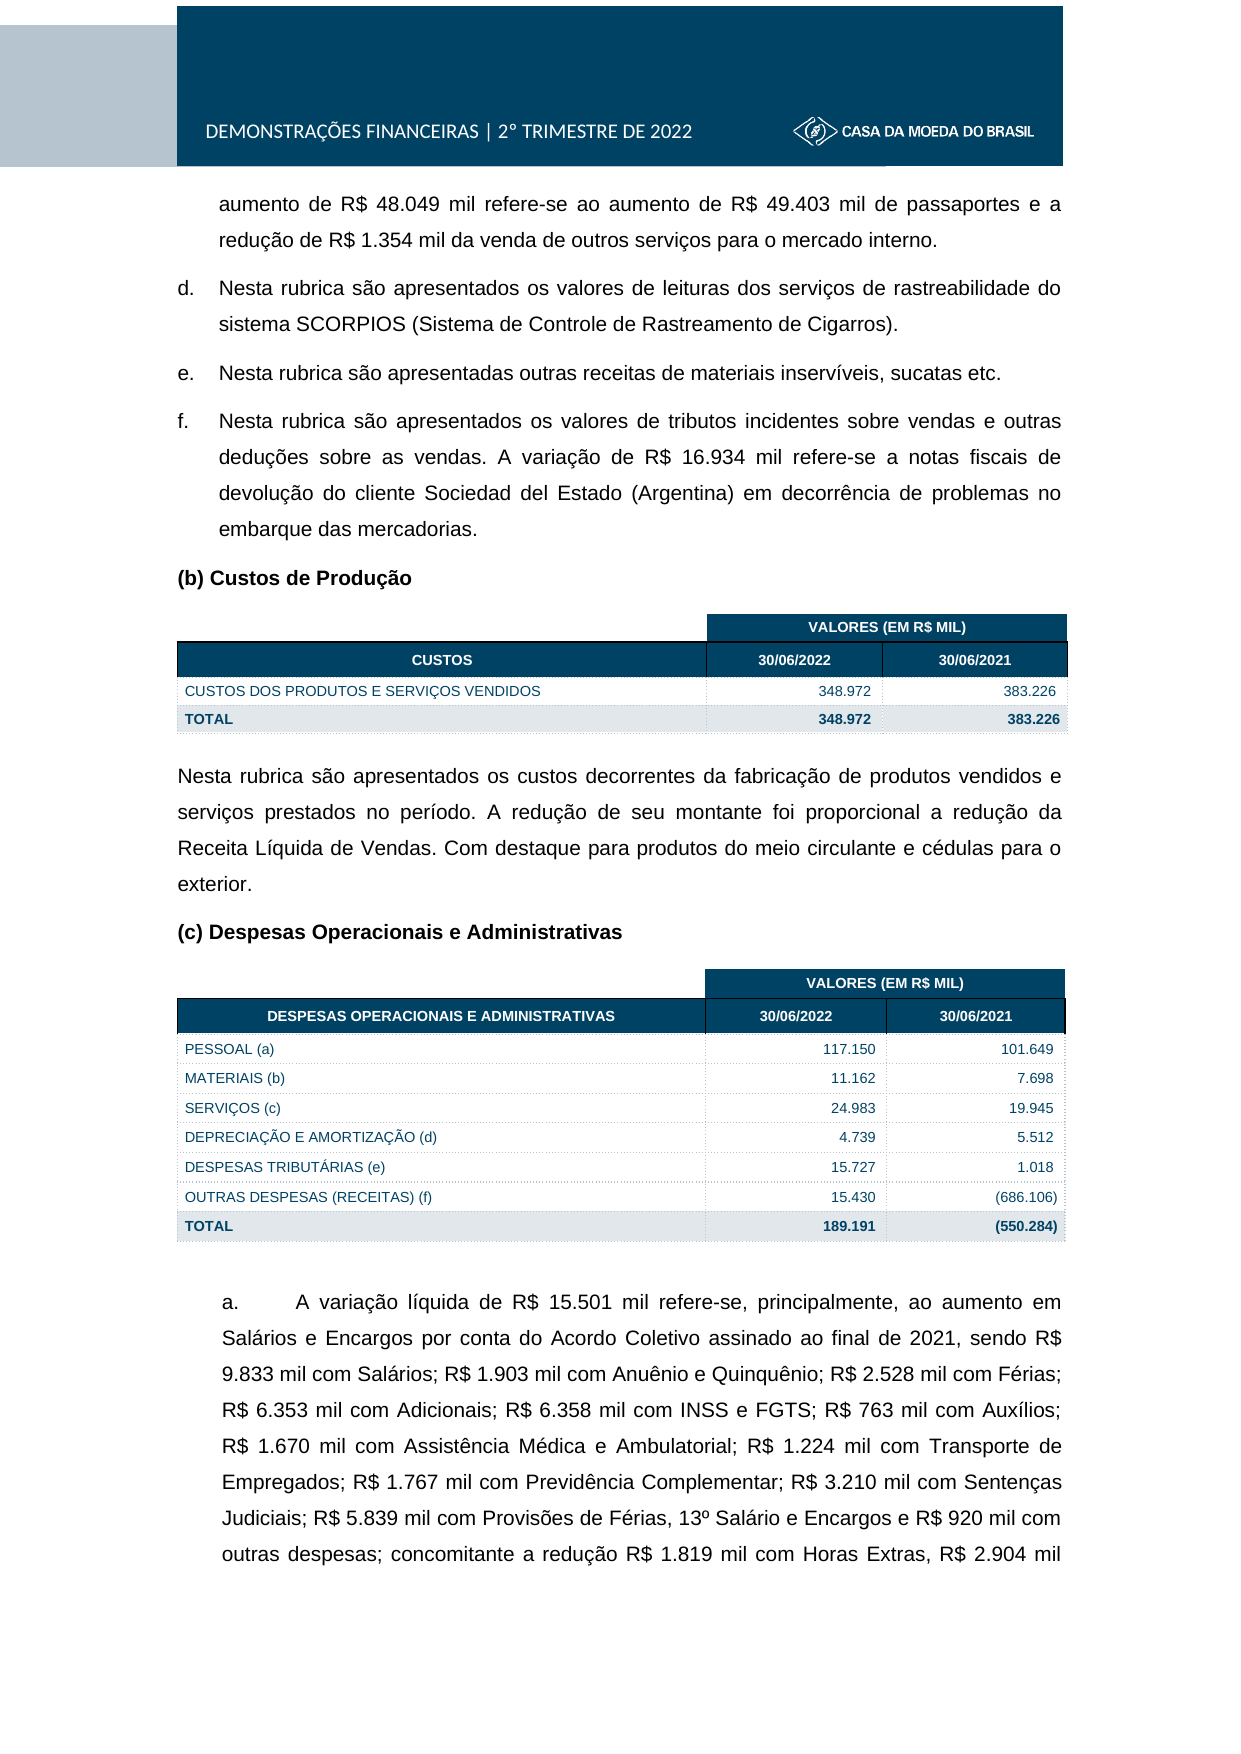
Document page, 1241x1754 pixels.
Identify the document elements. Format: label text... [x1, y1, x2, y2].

table_cell 24.983 [705, 1093, 887, 1122]
list A variação líquida de R$ 15.501 mil refere-se, principalmente, ao aumento em Salários e Encargos por conta do Acordo Coletivo assinado ao final de 2021, sendo R$ 9.833 mil com Salários; R$ 1.903 mil com Anuênio e Quinquênio; R$ 2.528 mil com Férias; R$ 6.353 mil com Adicionais; R$ 6.358 mil com INSS e FGTS; R$ 763 mil com Auxílios; R$ 1.670 mil com Assistência Médica e Ambulatorial; R$ 1.224 mil com Transporte de Empregados; R$ 1.767 mil com Previdência Complementar; R$ 3.210 mil com Sentenças Judiciais; R$ 5.839 mil com Provisões de Férias, 13º Salário e Encargos e R$ 920 mil com outras despesas; concomitante a redução R$ 1.819 mil com Horas Extras, R$ 2.904 mil [222, 1290, 1063, 1566]
table_header [177, 969, 705, 998]
table_cell CUSTOS DOS PRODUTOS E SERVIÇOS VENDIDOS [177, 677, 707, 704]
table_cell 15.430 [705, 1181, 887, 1211]
list e. Nesta rubrica são apresentadas outras receitas de materiais inservíveis, sucatas etc. [177, 361, 1063, 384]
table_cell 30/06/2021 [887, 999, 1064, 1033]
table_cell PESSOAL (a) [177, 1034, 705, 1063]
table_header VALORES (EM R$ MIL) [707, 614, 1067, 641]
table_cell 383.226 [883, 705, 1067, 732]
table_cell OUTRAS DESPESAS (RECEITAS) (f) [177, 1181, 705, 1211]
table_cell 19.945 [887, 1093, 1065, 1122]
table_cell DESPESAS OPERACIONAIS E ADMINISTRATIVAS [178, 999, 705, 1033]
table_cell SERVIÇOS (c) [177, 1093, 705, 1122]
list aumento de R$ 48.049 mil refere-se ao aumento de R$ 49.403 mil de passaportes e a redução de R$ 1.354 mil da venda de outros serviços para o mercado interno. [177, 192, 1063, 252]
table_header VALORES (EM R$ MIL) [705, 969, 1065, 998]
text Nesta rubrica são apresentados os custos decorrentes da fabricação de produtos vendidos e serviços prestados no período. A redução de seu montante foi proporcional a redução da Receita Líquida de Vendas. Com destaque para produtos do meio circulante e cédulas para o exterior. [177, 764, 1063, 896]
table_cell (550.284) [887, 1211, 1065, 1241]
table_cell 30/06/2022 [707, 643, 882, 677]
table_cell 383.226 [883, 677, 1067, 704]
table_cell DEPRECIAÇÃO E AMORTIZAÇÃO (d) [177, 1122, 705, 1152]
table_cell TOTAL [177, 705, 707, 732]
table_cell DESPESAS TRIBUTÁRIAS (e) [177, 1152, 705, 1181]
table_cell 4.739 [705, 1122, 887, 1152]
table_cell MATERIAIS (b) [177, 1063, 705, 1093]
list f. Nesta rubrica são apresentados os valores de tributos incidentes sobre vendas e outras deduções sobre as vendas. A variação de R$ 16.934 mil refere-se a notas fiscais de devolução do cliente Sociedad del Estado (Argentina) em decorrência de problemas no embarque das mercadorias. [177, 409, 1063, 541]
table_cell 348.972 [707, 705, 882, 732]
table_cell 5.512 [887, 1122, 1065, 1152]
table_cell 7.698 [887, 1063, 1065, 1093]
table_cell 30/06/2022 [706, 999, 886, 1033]
table_cell 11.162 [705, 1063, 887, 1093]
list d. Nesta rubrica são apresentados os valores de leituras dos serviços de rastreabilidade do sistema SCORPIOS (Sistema de Controle de Rastreamento de Cigarros). [177, 276, 1063, 336]
table_header [177, 614, 707, 641]
table_cell CUSTOS [178, 643, 706, 677]
text (c) Despesas Operacionais e Administrativas [177, 920, 1063, 944]
list (b) Custos de Produção [177, 565, 1063, 589]
table_cell 348.972 [707, 677, 882, 704]
table_cell 189.191 [705, 1211, 887, 1241]
table_cell (686.106) [887, 1181, 1065, 1211]
table_cell TOTAL [177, 1211, 705, 1241]
table_cell 30/06/2021 [883, 643, 1067, 677]
table_cell 117.150 [705, 1034, 887, 1063]
table_cell 101.649 [887, 1034, 1065, 1063]
table_cell 1.018 [887, 1152, 1065, 1181]
table_cell 15.727 [705, 1152, 887, 1181]
